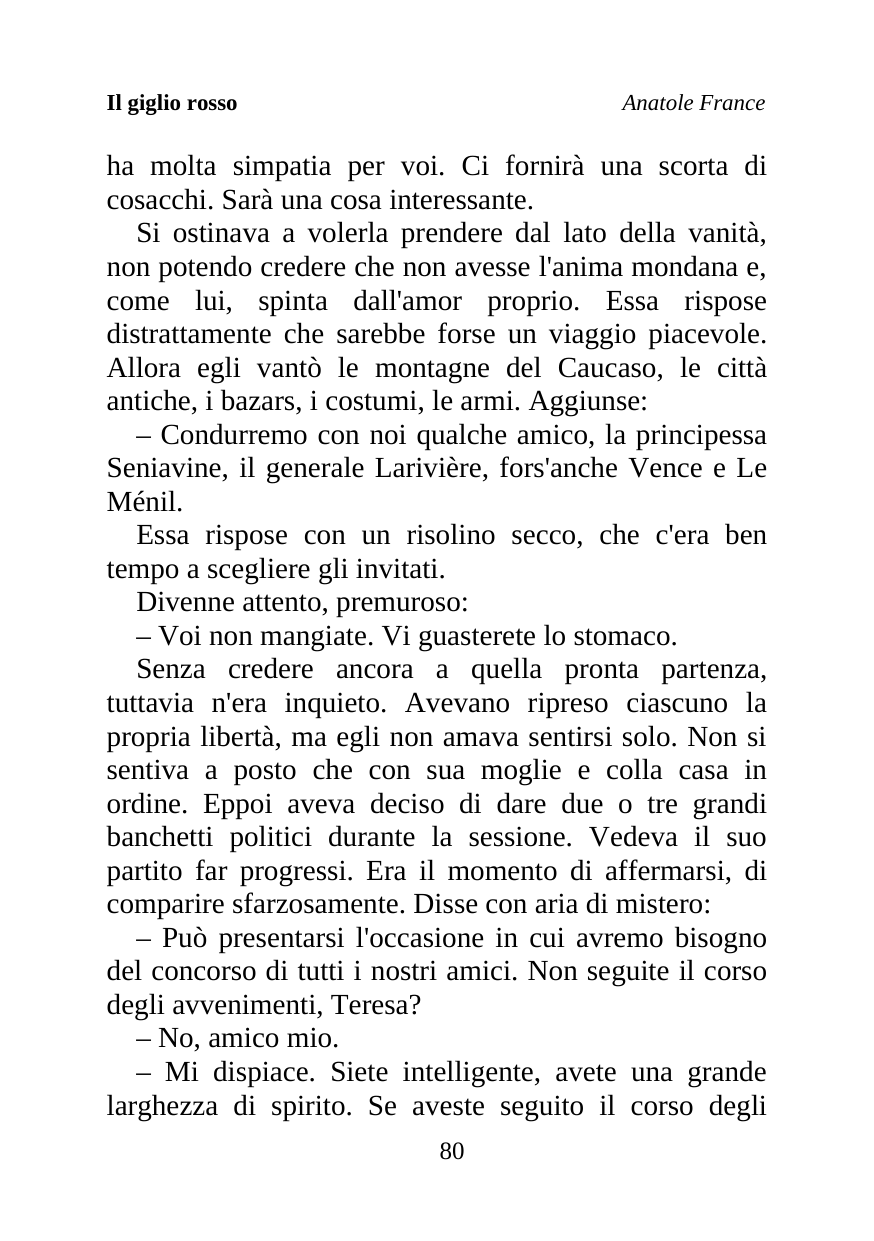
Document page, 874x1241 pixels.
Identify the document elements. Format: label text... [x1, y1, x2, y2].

text – Mi dispiace. Siete intelligente, avete una grande larghezza di spirito. Se aveste seguito il corso degli [106, 1054, 768, 1121]
text Senza credere ancora a quella pronta partenza, tuttavia n'era inquieto. Avevano ripreso ciascuno la propria libertà, ma egli non amava sentirsi solo. Non si sentiva a posto che con sua moglie e colla casa in ordine. Eppoi aveva deciso di dare due o tre grandi banchetti politici durante la sessione. Vedeva il suo partito far progressi. Era il momento di affermarsi, di comparire sfarzosamente. Disse con aria di mistero: [106, 652, 768, 920]
text – Condurremo con noi qualche amico, la principessa Seniavine, il generale Larivière, fors'anche Vence e Le Ménil. [106, 417, 768, 517]
text ha molta simpatia per voi. Ci fornirà una scorta di cosacchi. Sarà una cosa interessante. [106, 148, 768, 216]
text Essa rispose con un risolino secco, che c'era ben tempo a scegliere gli invitati. [106, 517, 768, 584]
text Divenne attento, premuroso: [106, 584, 768, 618]
text – No, amico mio. [106, 1021, 768, 1054]
text – Voi non mangiate. Vi guasterete lo stomaco. [106, 618, 768, 652]
text Si ostinava a volerla prendere dal lato della vanità, non potendo credere che non avesse l'anima mondana e, come lui, spinta dall'amor proprio. Essa rispose distrattamente che sarebbe forse un viaggio piacevole. Allora egli vantò le montagne del Caucaso, le città antiche, i bazars, i costumi, le armi. Aggiunse: [106, 216, 768, 417]
text – Può presentarsi l'occasione in cui avremo bisogno del concorso di tutti i nostri amici. Non seguite il corso degli avvenimenti, Teresa? [106, 920, 768, 1021]
